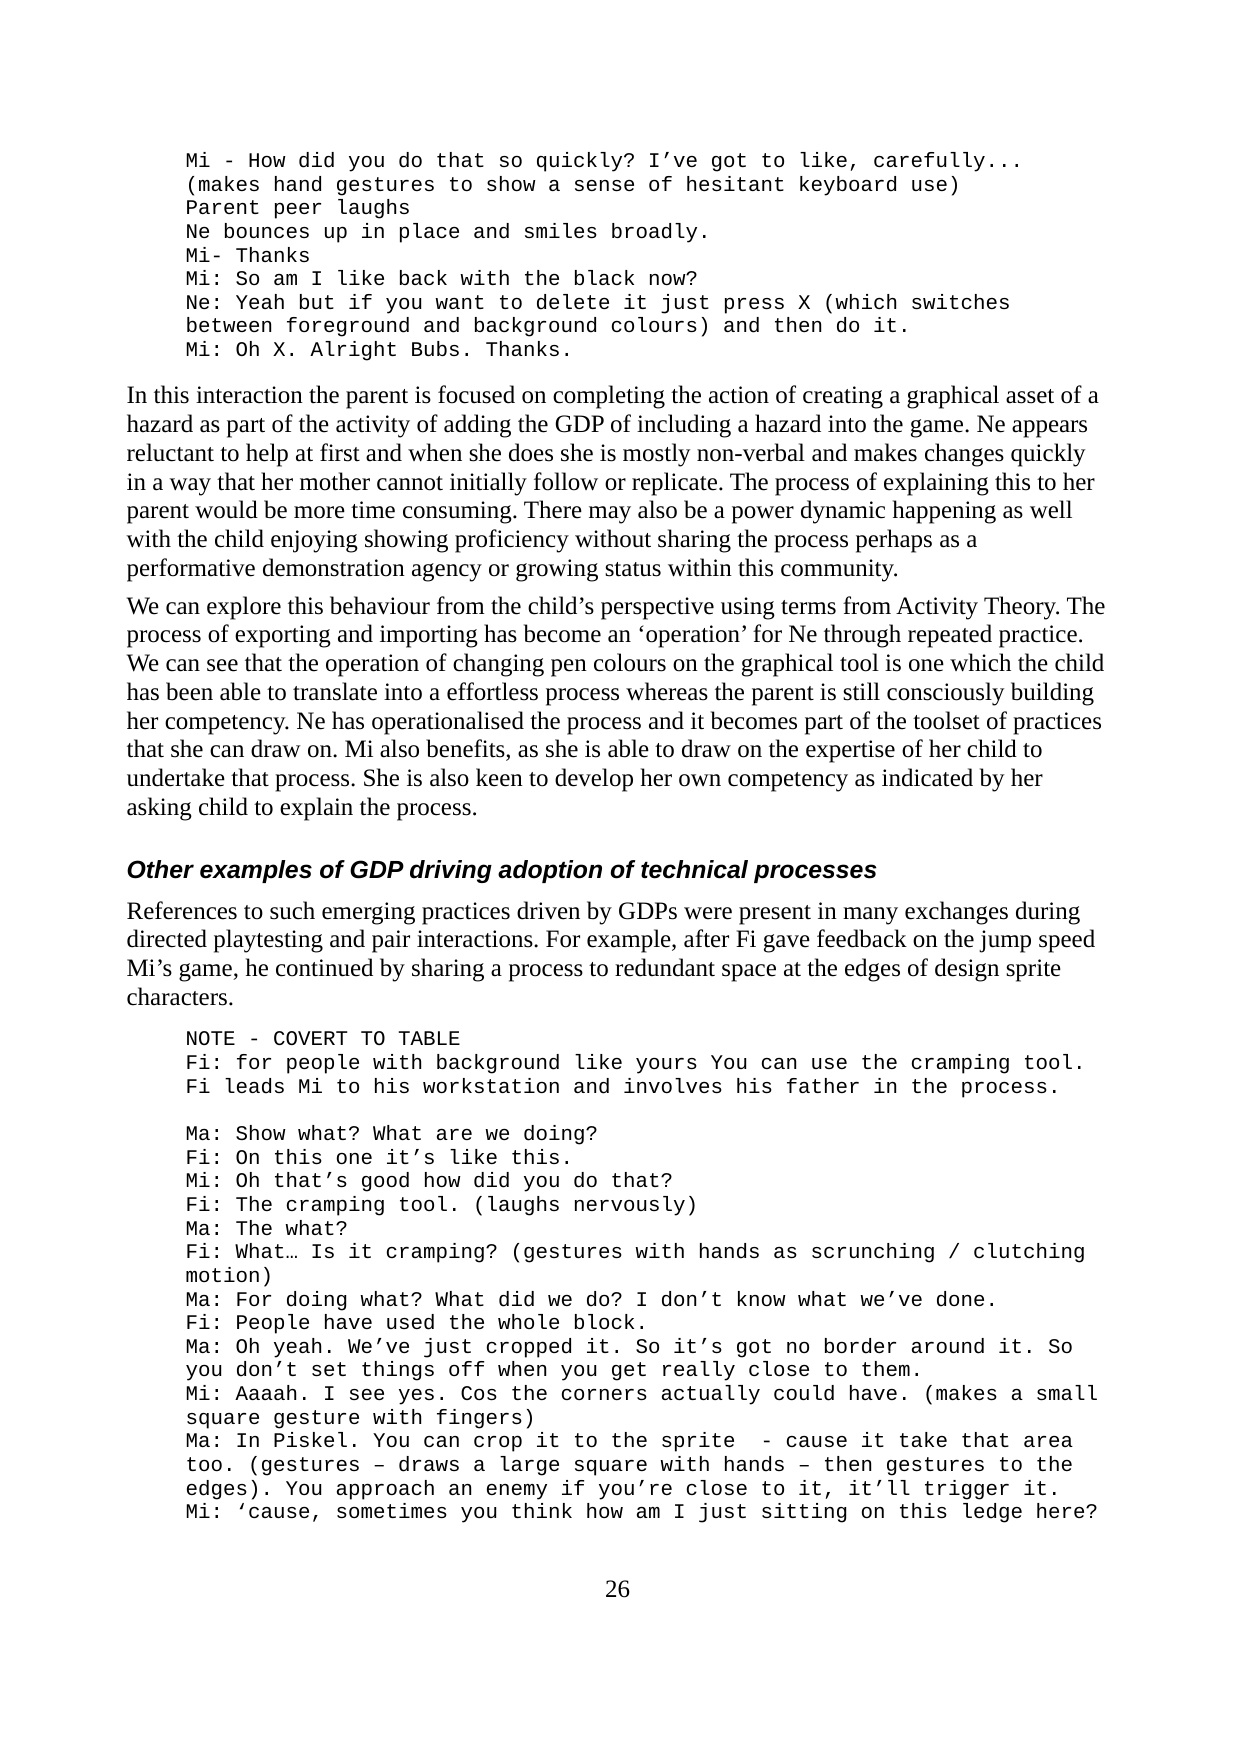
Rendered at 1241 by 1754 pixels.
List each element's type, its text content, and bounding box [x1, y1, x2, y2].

text Ma: The what? [185, 1218, 1108, 1241]
text Mi - How did you do that so quickly? I’ve got to like, carefully... (makes hand gestures to show a sense of hesitant keyboard use) [185, 150, 1108, 197]
text Mi: Aaaah. I see yes. Cos the corners actually could have. (makes a small square gesture with fingers) [185, 1383, 1108, 1430]
text Ma: Oh yeah. We’ve just cropped it. So it’s got no border around it. So you don’t set things off when you get really close to them. [185, 1336, 1108, 1383]
text Mi: ‘cause, sometimes you think how am I just sitting on this ledge here? [185, 1501, 1108, 1525]
text Fi: What… Is it cramping? (gestures with hands as scrunching / clutching motion) [185, 1241, 1108, 1288]
text References to such emerging practices driven by GDPs were present in many exchanges during directed playtesting and pair interactions. For example, after Fi gave feedback on the jump speed Mi’s game, he continued by sharing a process to redundant space at the edges of design sprite characters. [126, 896, 1108, 1011]
text NOTE - COVERT TO TABLE [185, 1028, 1108, 1052]
text Mi- Thanks [185, 244, 1108, 268]
text Ma: For doing what? What did we do? I don’t know what we’ve done. [185, 1288, 1108, 1312]
subtitle Other examples of GDP driving adoption of technical processes [126, 855, 1108, 883]
text Fi: People have used the whole block. [185, 1312, 1108, 1336]
text Ne: Yeah but if you want to delete it just press X (which switches between foreground and background colours) and then do it. [185, 292, 1108, 339]
text Ma: Show what? What are we doing? [185, 1123, 1108, 1147]
text In this interaction the parent is focused on completing the action of creating a graphical asset of a hazard as part of the activity of adding the GDP of including a hazard into the game. Ne appears reluctant to help at first and when she does she is mostly non-verbal and makes changes quickly in a way that her mother cannot initially follow or replicate. The process of explaining this to her parent would be more time consuming. There may also be a power dynamic happening as well with the child enjoying showing proficiency without sharing the process perhaps as a performative demonstration agency or growing status within this community. [126, 381, 1108, 582]
text Fi: The cramping tool. (laughs nervously) [185, 1194, 1108, 1218]
text Ne bounces up in place and smiles broadly. [185, 221, 1108, 244]
text Mi: Oh that’s good how did you do that? [185, 1170, 1108, 1194]
text Fi: for people with background like yours You can use the cramping tool. [185, 1052, 1108, 1076]
text Fi leads Mi to his workstation and involves his father in the process. [185, 1076, 1108, 1099]
text Fi: On this one it’s like this. [185, 1147, 1108, 1170]
text Ma: In Piskel. You can crop it to the sprite - cause it take that area too. (gestures – draws a large square with hands – then gestures to the edges). You approach an enemy if you’re close to it, it’ll trigger it. [185, 1430, 1108, 1501]
text Mi: Oh X. Alright Bubs. Thanks. [185, 339, 1108, 363]
text We can explore this behaviour from the child’s perspective using terms from Activity Theory. The process of exporting and importing has become an ‘operation’ for Ne through repeated practice. We can see that the operation of changing pen colours on the graphical tool is one which the child has been able to translate into a effortless process whereas the parent is still consciously building her competency. Ne has operationalised the process and it becomes part of the toolset of practices that she can draw on. Mi also benefits, as she is able to draw on the expertise of her child to undertake that process. She is also keen to develop her own competency as indicated by her asking child to explain the process. [126, 591, 1108, 821]
text Mi: So am I like back with the black now? [185, 268, 1108, 292]
text Parent peer laughs [185, 197, 1108, 221]
